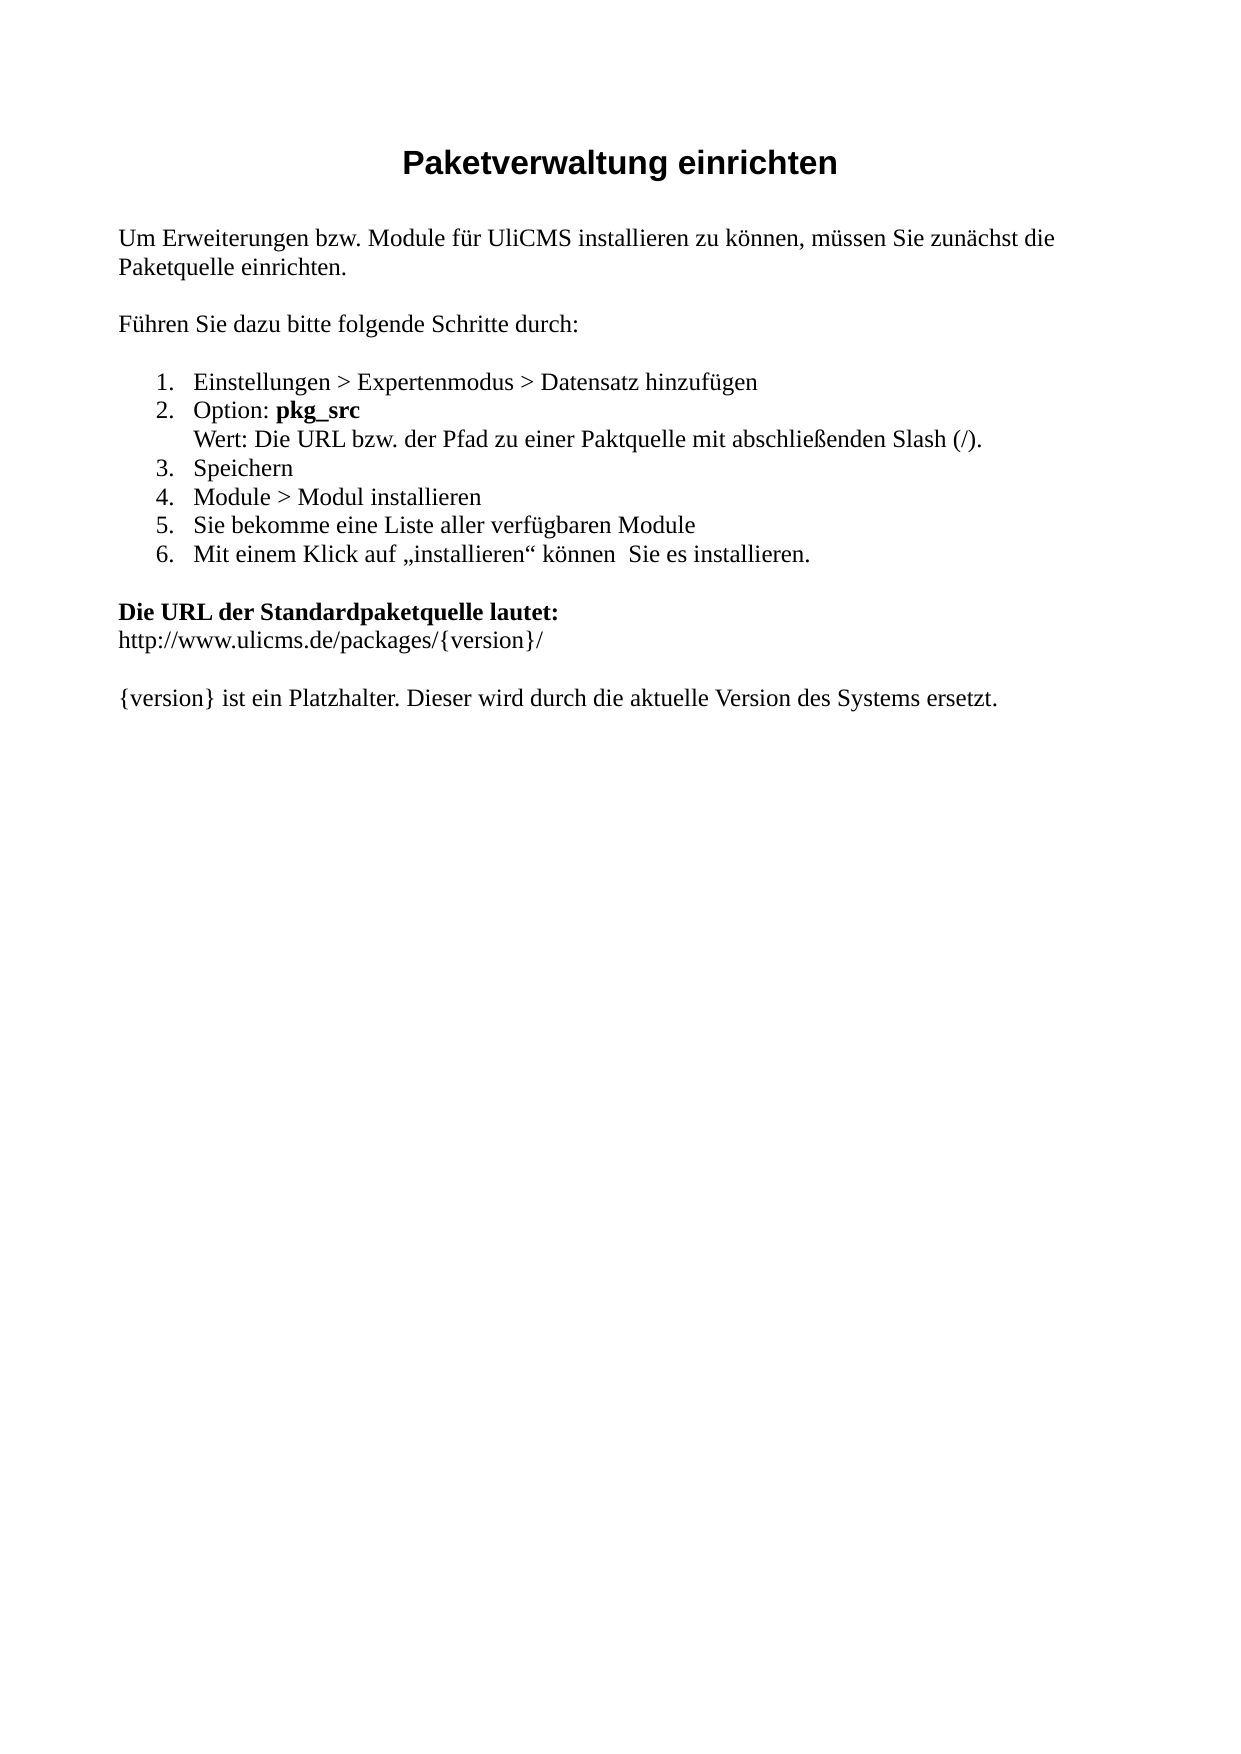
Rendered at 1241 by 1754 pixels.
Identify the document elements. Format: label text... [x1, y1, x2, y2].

list Option: pkg_src Wert: Die URL bzw. der Pfad zu einer Paktquelle mit abschließenden Slash (/). [156, 396, 1122, 453]
text Führen Sie dazu bitte folgende Schritte durch: [118, 309, 1122, 338]
list Mit einem Klick auf „installieren“ können Sie es installieren. [156, 539, 1122, 568]
list Speichern [156, 453, 1122, 482]
text http://www.ulicms.de/packages/{version}/ [118, 626, 1122, 654]
text Die URL der Standardpaketquelle lautet: [118, 597, 1122, 626]
list Einstellungen > Expertenmodus > Datensatz hinzufügen [156, 367, 1122, 396]
subtitle Paketverwaltung einrichten [118, 143, 1122, 182]
text Um Erweiterungen bzw. Module für UliCMS installieren zu können, müssen Sie zunächst die Paketquelle einrichten. [118, 223, 1122, 281]
list Module > Modul installieren [156, 482, 1122, 511]
text {version} ist ein Platzhalter. Dieser wird durch die aktuelle Version des Systems ersetzt. [118, 683, 1122, 712]
list Sie bekomme eine Liste aller verfügbaren Module [156, 511, 1122, 539]
